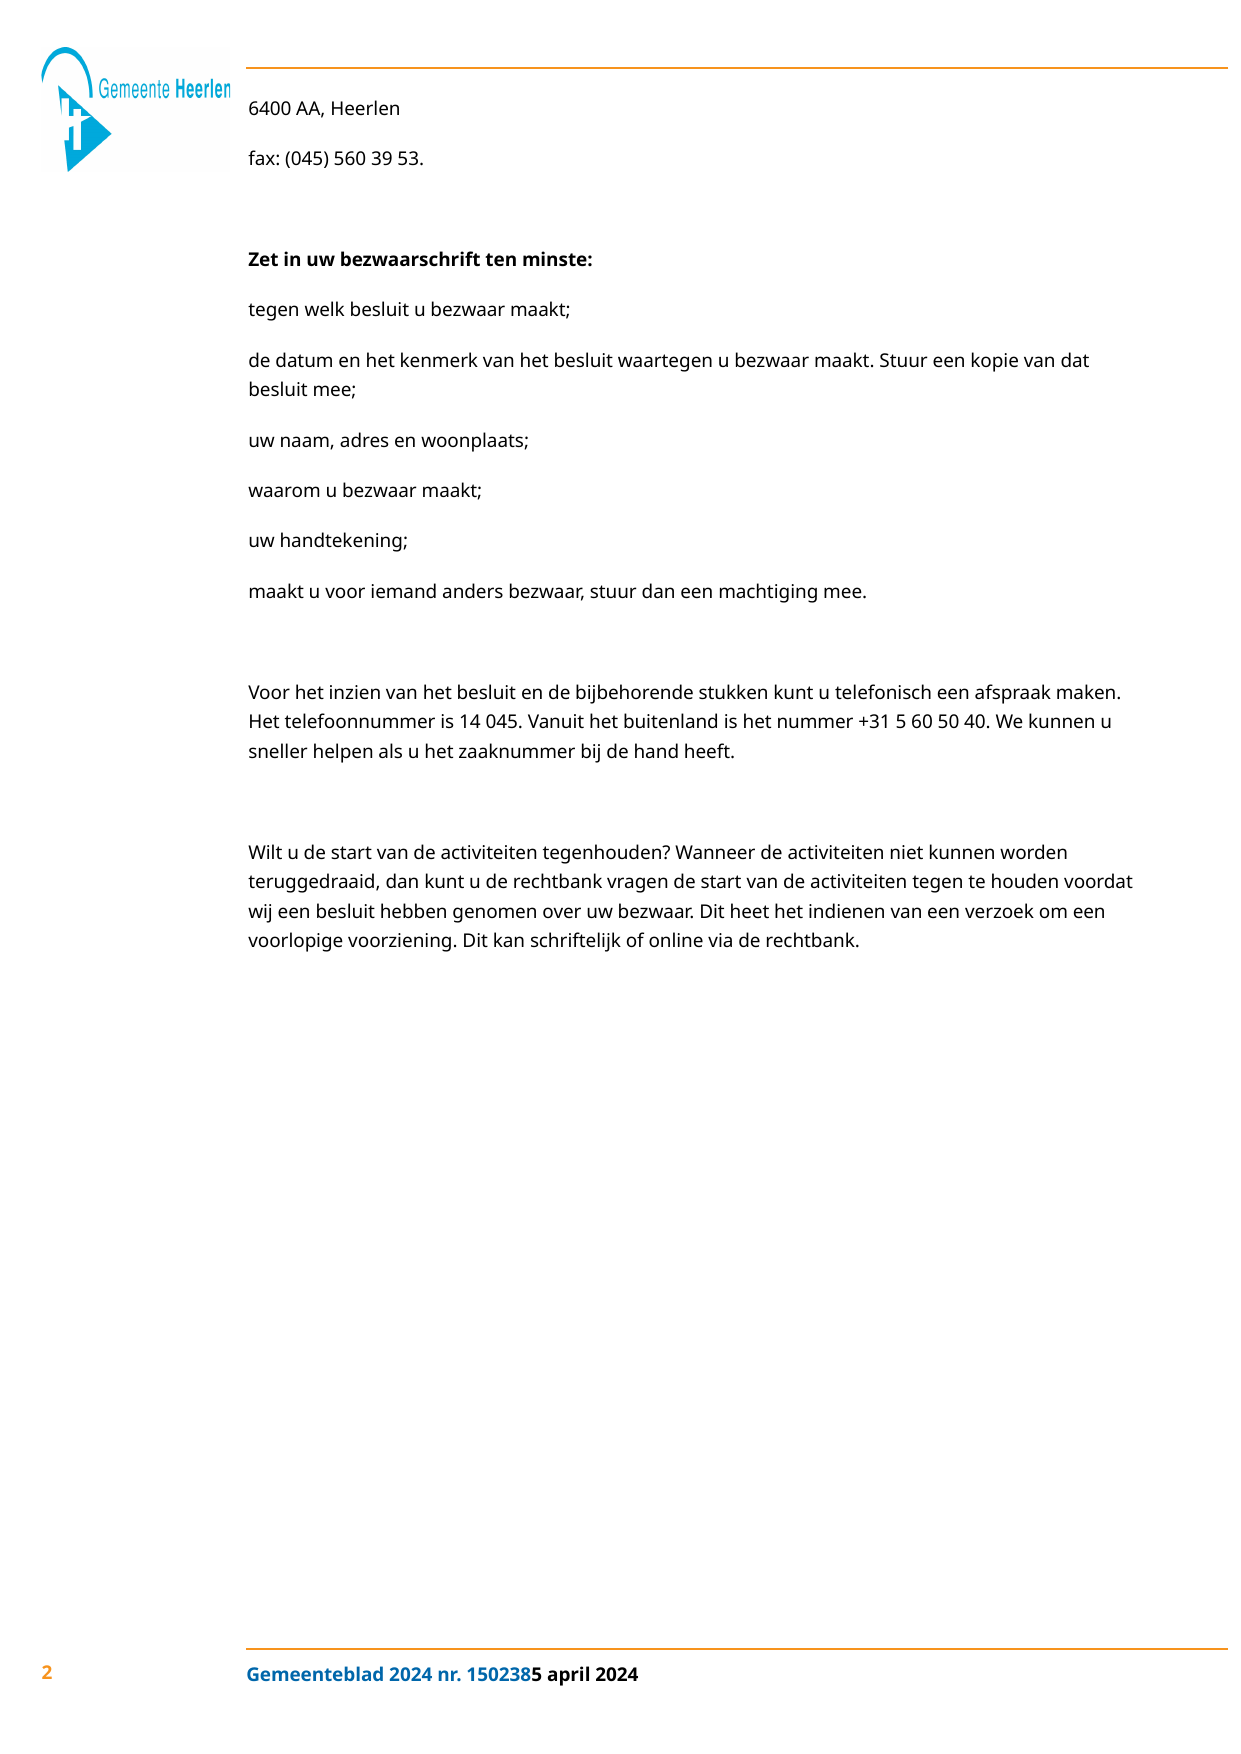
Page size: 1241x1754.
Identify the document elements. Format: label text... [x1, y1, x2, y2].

text 6400 AA, Heerlen [248, 95, 1152, 121]
text waarom u bezwaar maakt; [248, 477, 1152, 503]
picture [41, 47, 59, 70]
text fax: (045) 560 39 53. [248, 145, 1152, 171]
text Zet in uw bezwaarschrift ten minste: [248, 246, 1152, 272]
text uw handtekening; [248, 528, 1152, 553]
text Wilt u de start van de activiteiten tegenhouden? Wanneer de activiteiten niet kunnen worden teruggedraaid, dan kunt u de rechtbank vragen de start van de activiteiten tegen te houden voordat wij een besluit hebben genomen over uw bezwaar. Dit heet het indienen van een verzoek om een voorlopige voorziening. Dit kan schriftelijk of online via de rechtbank. [248, 839, 1152, 953]
picture [41, 47, 231, 172]
text Voor het inzien van het besluit en de bijbehorende stukken kunt u telefonisch een afspraak maken. Het telefoonnummer is 14 045. Vanuit het buitenland is het nummer +31 5 60 50 40. We kunnen u sneller helpen als u het zaaknummer bij de hand heeft. [248, 679, 1152, 764]
text de datum en het kenmerk van het besluit waartegen u bezwaar maakt. Stuur een kopie van dat besluit mee; [248, 347, 1152, 402]
text uw naam, adres en woonplaats; [248, 427, 1152, 453]
text tegen welk besluit u bezwaar maakt; [248, 296, 1152, 322]
text maakt u voor iemand anders bezwaar, stuur dan een machtiging mee. [248, 578, 1152, 604]
